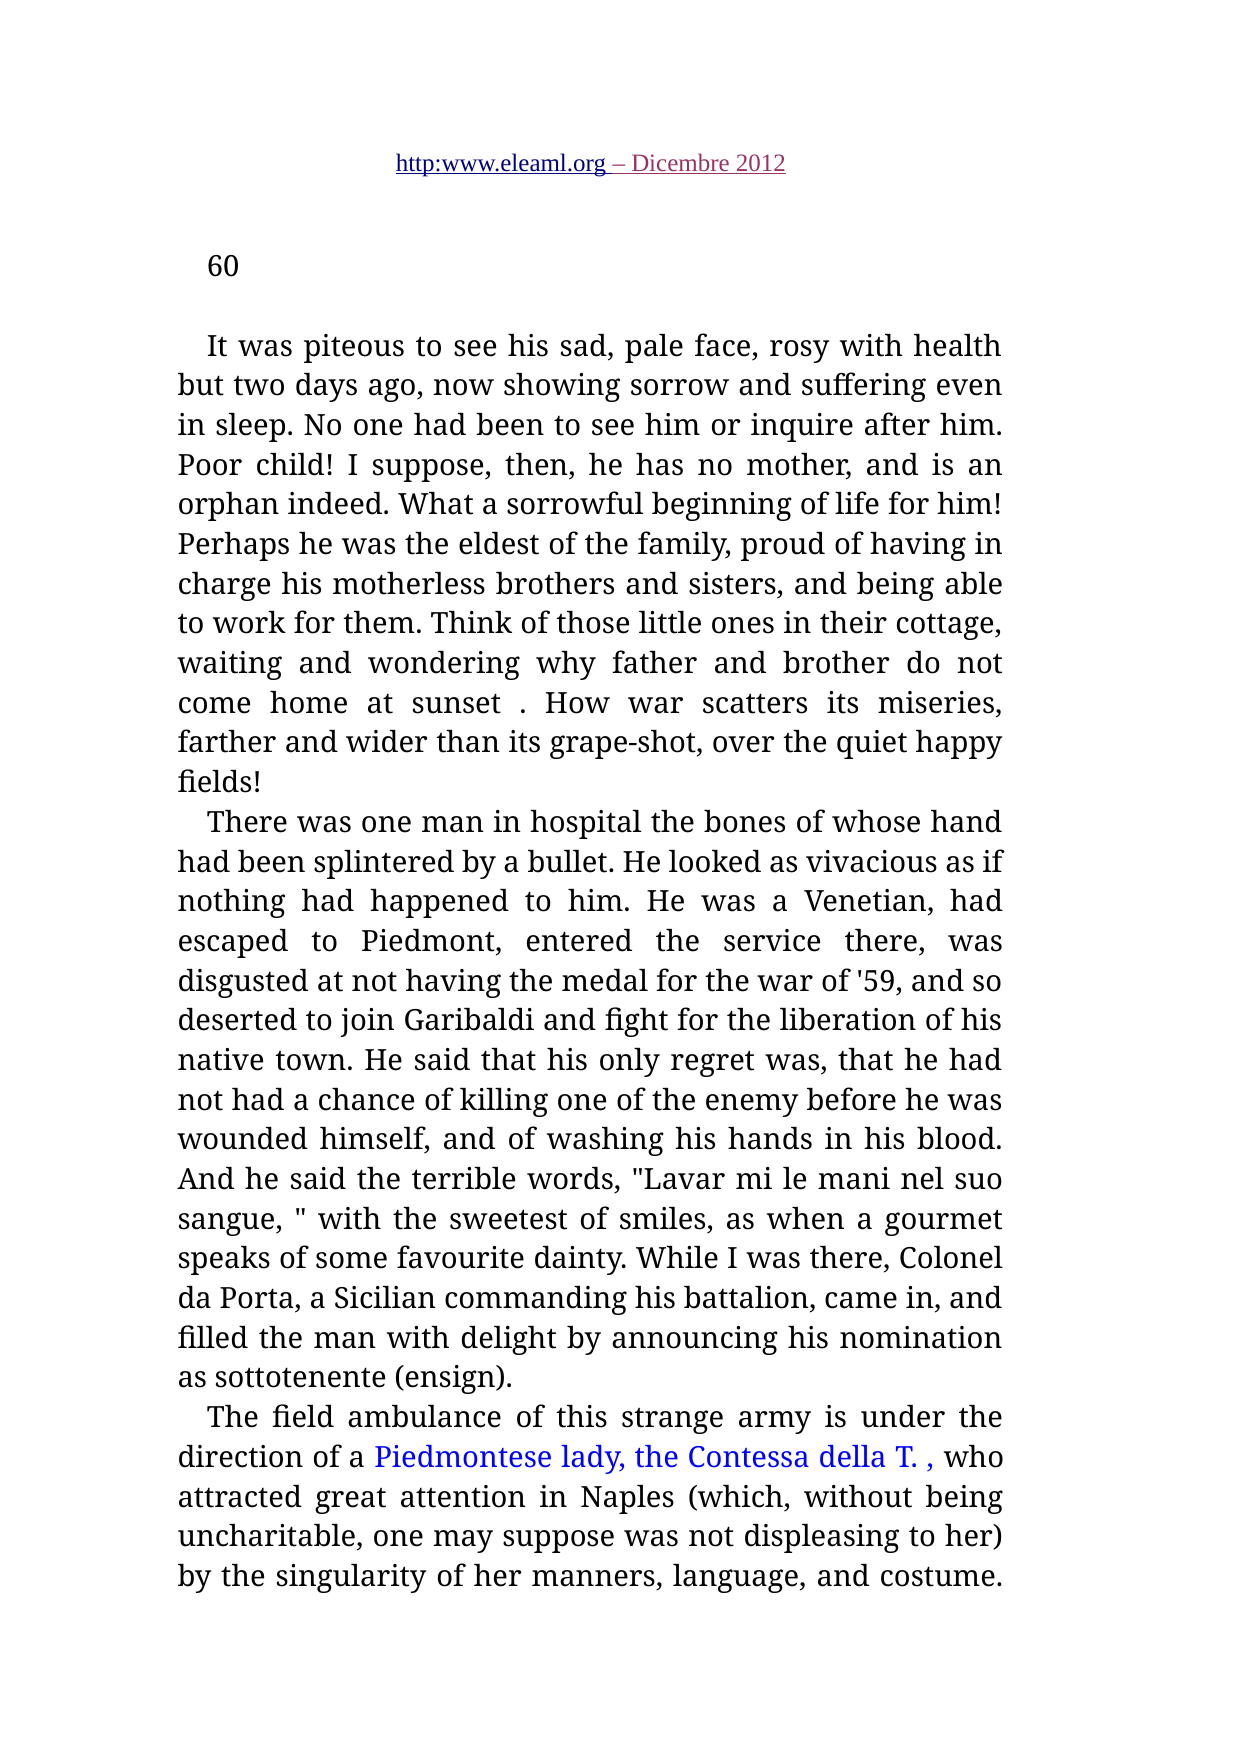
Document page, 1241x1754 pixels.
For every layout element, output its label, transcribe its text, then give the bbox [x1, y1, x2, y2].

text It was piteous to see his sad, pale face, rosy with health but two days ago, now showing sorrow and suffering even in sleep. No one had been to see him or inquire after him. Poor child! I suppose, then, he has no mother, and is an orphan indeed. What a sorrowful beginning of life for him! Perhaps he was the eldest of the family, proud of having in charge his motherless brothers and sisters, and being able to work for them. Think of those little ones in their cottage, waiting and wondering why father and brother do not come home at sunset . How war scatters its miseries, farther and wider than its grape-shot, over the quiet happy fields! [177, 325, 1004, 801]
text 60 [177, 246, 1004, 285]
text There was one man in hospital the bones of whose hand had been splintered by a bullet. He looked as vivacious as if nothing had happened to him. He was a Venetian, had escaped to Piedmont, entered the service there, was disgusted at not having the medal for the war of '59, and so deserted to join Garibaldi and fight for the liberation of his native town. He said that his only regret was, that he had not had a chance of killing one of the enemy before he was wounded himself, and of washing his hands in his blood. And he said the terrible words, "Lavar mi le mani nel suo sangue, " with the sweetest of smiles, as when a gourmet speaks of some favourite dainty. While I was there, Colonel da Porta, a Sicilian commanding his battalion, came in, and filled the man with delight by announcing his nomination as sottotenente (ensign). [177, 801, 1004, 1396]
text The field ambulance of this strange army is under the direction of a Piedmontese lady, the Contessa della T. , who attracted great attention in Naples (which, without being uncharitable, one may suppose was not displeasing to her) by the singularity of her manners, language, and costume. [177, 1396, 1004, 1595]
